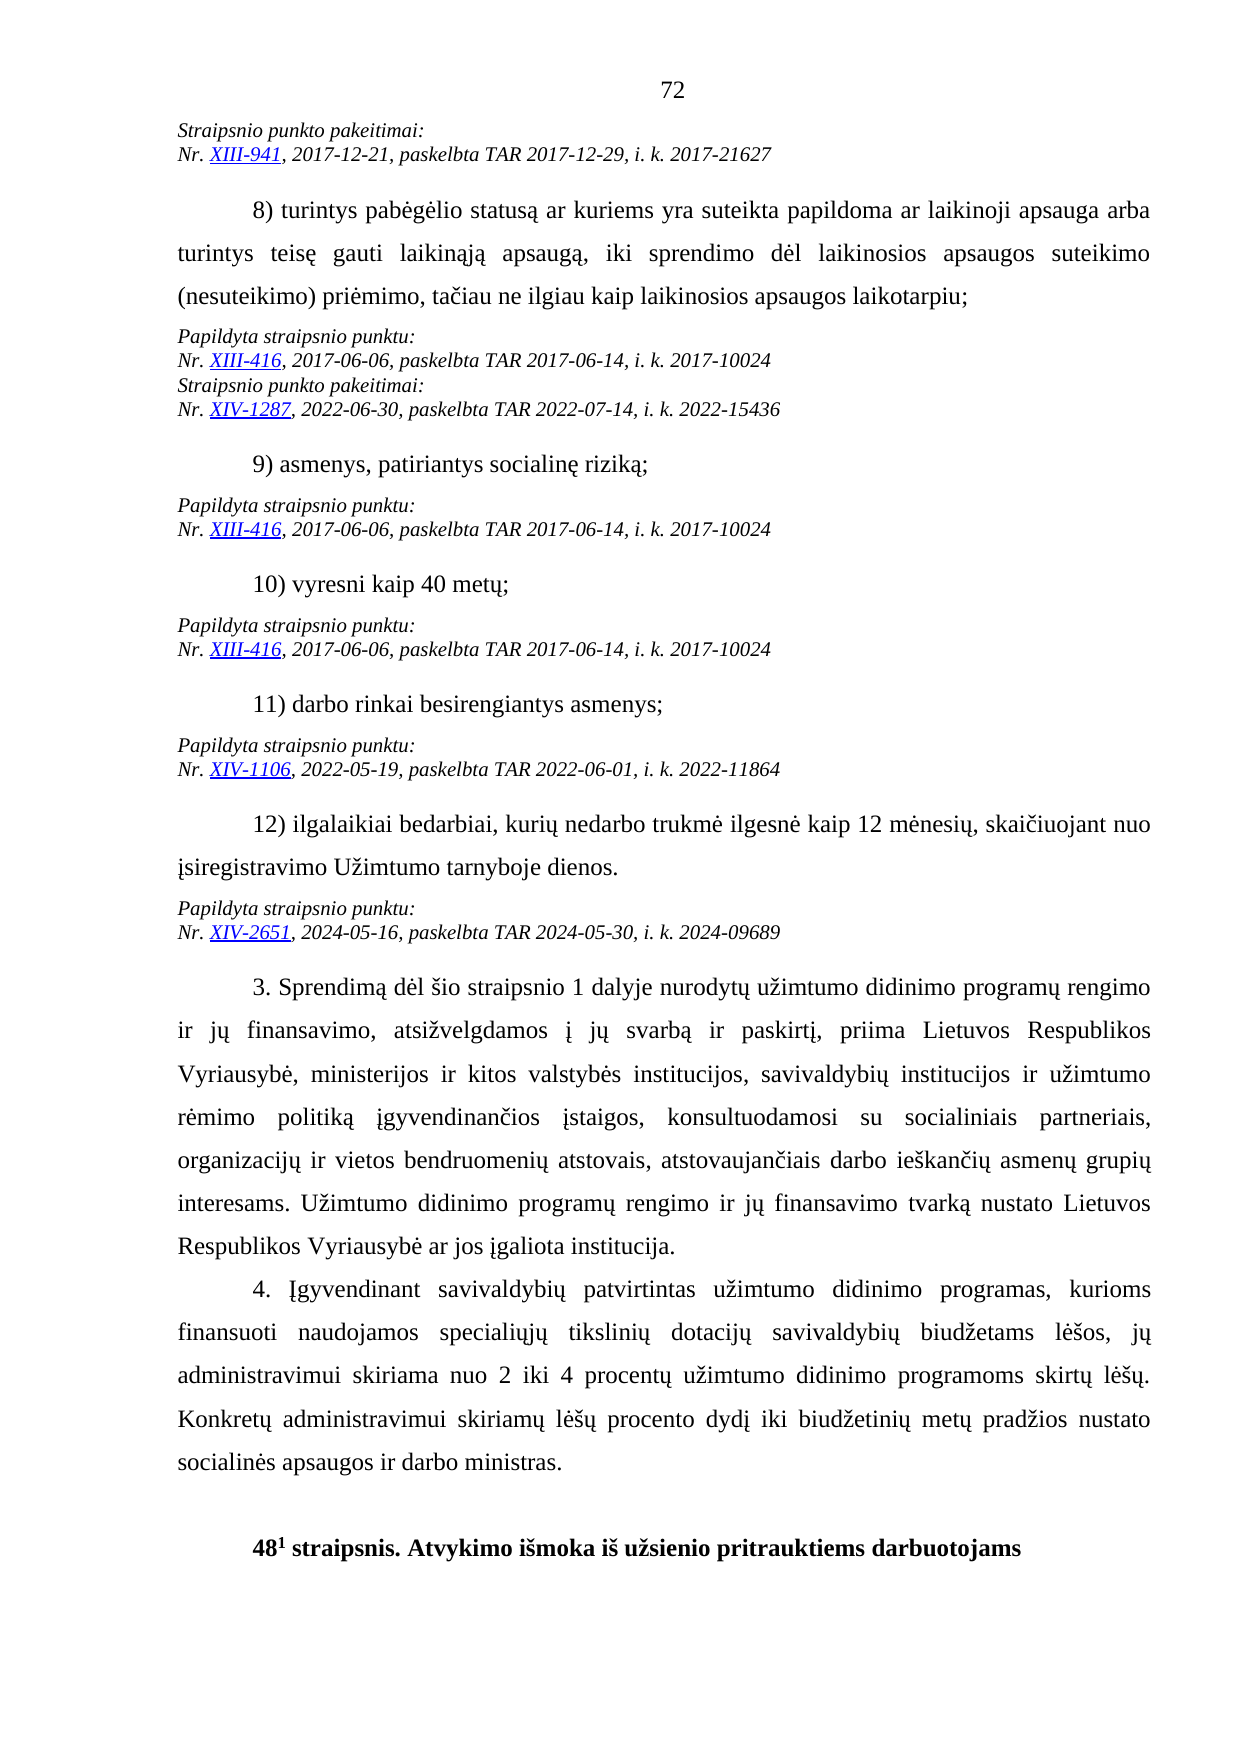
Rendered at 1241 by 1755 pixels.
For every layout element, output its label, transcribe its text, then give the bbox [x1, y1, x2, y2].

text 9) asmenys, patiriantys socialinę riziką; [177, 449, 1152, 478]
text Nr. XIV-2651, 2024-05-16, paskelbta TAR 2024-05-30, i. k. 2024-09689 [177, 920, 1152, 944]
text 481 straipsnis. Atvykimo išmoka iš užsienio pritrauktiems darbuotojams [177, 1533, 1152, 1562]
text Papildyta straipsnio punktu: [177, 896, 1152, 920]
text Nr. XIII-941, 2017-12-21, paskelbta TAR 2017-12-29, i. k. 2017-21627 [177, 142, 1152, 166]
text 12) ilgalaikiai bedarbiai, kurių nedarbo trukmė ilgesnė kaip 12 mėnesių, skaičiuojant nuo įsiregistravimo Užimtumo tarnyboje dienos. [177, 809, 1152, 881]
text 3. Sprendimą dėl šio straipsnio 1 dalyje nurodytų užimtumo didinimo programų rengimo ir jų finansavimo, atsižvelgdamos į jų svarbą ir paskirtį, priima Lietuvos Respublikos Vyriausybė, ministerijos ir kitos valstybės institucijos, savivaldybių institucijos ir užimtumo rėmimo politiką įgyvendinančios įstaigos, konsultuodamosi su socialiniais partneriais, organizacijų ir vietos bendruomenių atstovais, atstovaujančiais darbo ieškančių asmenų grupių interesams. Užimtumo didinimo programų rengimo ir jų finansavimo tvarką nustato Lietuvos Respublikos Vyriausybė ar jos įgaliota institucija. [177, 972, 1152, 1260]
text Nr. XIV-1106, 2022-05-19, paskelbta TAR 2022-06-01, i. k. 2022-11864 [177, 757, 1152, 781]
text 4. Įgyvendinant savivaldybių patvirtintas užimtumo didinimo programas, kurioms finansuoti naudojamos specialiųjų tikslinių dotacijų savivaldybių biudžetams lėšos, jų administravimui skiriama nuo 2 iki 4 procentų užimtumo didinimo programoms skirtų lėšų. Konkretų administravimui skiriamų lėšų procento dydį iki biudžetinių metų pradžios nustato socialinės apsaugos ir darbo ministras. [177, 1274, 1152, 1476]
text 10) vyresni kaip 40 metų; [177, 569, 1152, 598]
text Papildyta straipsnio punktu: [177, 492, 1152, 517]
text Papildyta straipsnio punktu: [177, 324, 1152, 348]
text Nr. XIII-416, 2017-06-06, paskelbta TAR 2017-06-14, i. k. 2017-10024 [177, 348, 1152, 372]
text Nr. XIV-1287, 2022-06-30, paskelbta TAR 2022-07-14, i. k. 2022-15436 [177, 397, 1152, 421]
text 8) turintys pabėgėlio statusą ar kuriems yra suteikta papildoma ar laikinoji apsauga arba turintys teisę gauti laikinąją apsaugą, iki sprendimo dėl laikinosios apsaugos suteikimo (nesuteikimo) priėmimo, tačiau ne ilgiau kaip laikinosios apsaugos laikotarpiu; [177, 195, 1152, 310]
text Papildyta straipsnio punktu: [177, 732, 1152, 757]
text Papildyta straipsnio punktu: [177, 612, 1152, 637]
text 11) darbo rinkai besirengiantys asmenys; [177, 689, 1152, 718]
text Straipsnio punkto pakeitimai: [177, 372, 1152, 397]
text Straipsnio punkto pakeitimai: [177, 118, 1152, 142]
text Nr. XIII-416, 2017-06-06, paskelbta TAR 2017-06-14, i. k. 2017-10024 [177, 517, 1152, 541]
text Nr. XIII-416, 2017-06-06, paskelbta TAR 2017-06-14, i. k. 2017-10024 [177, 637, 1152, 661]
